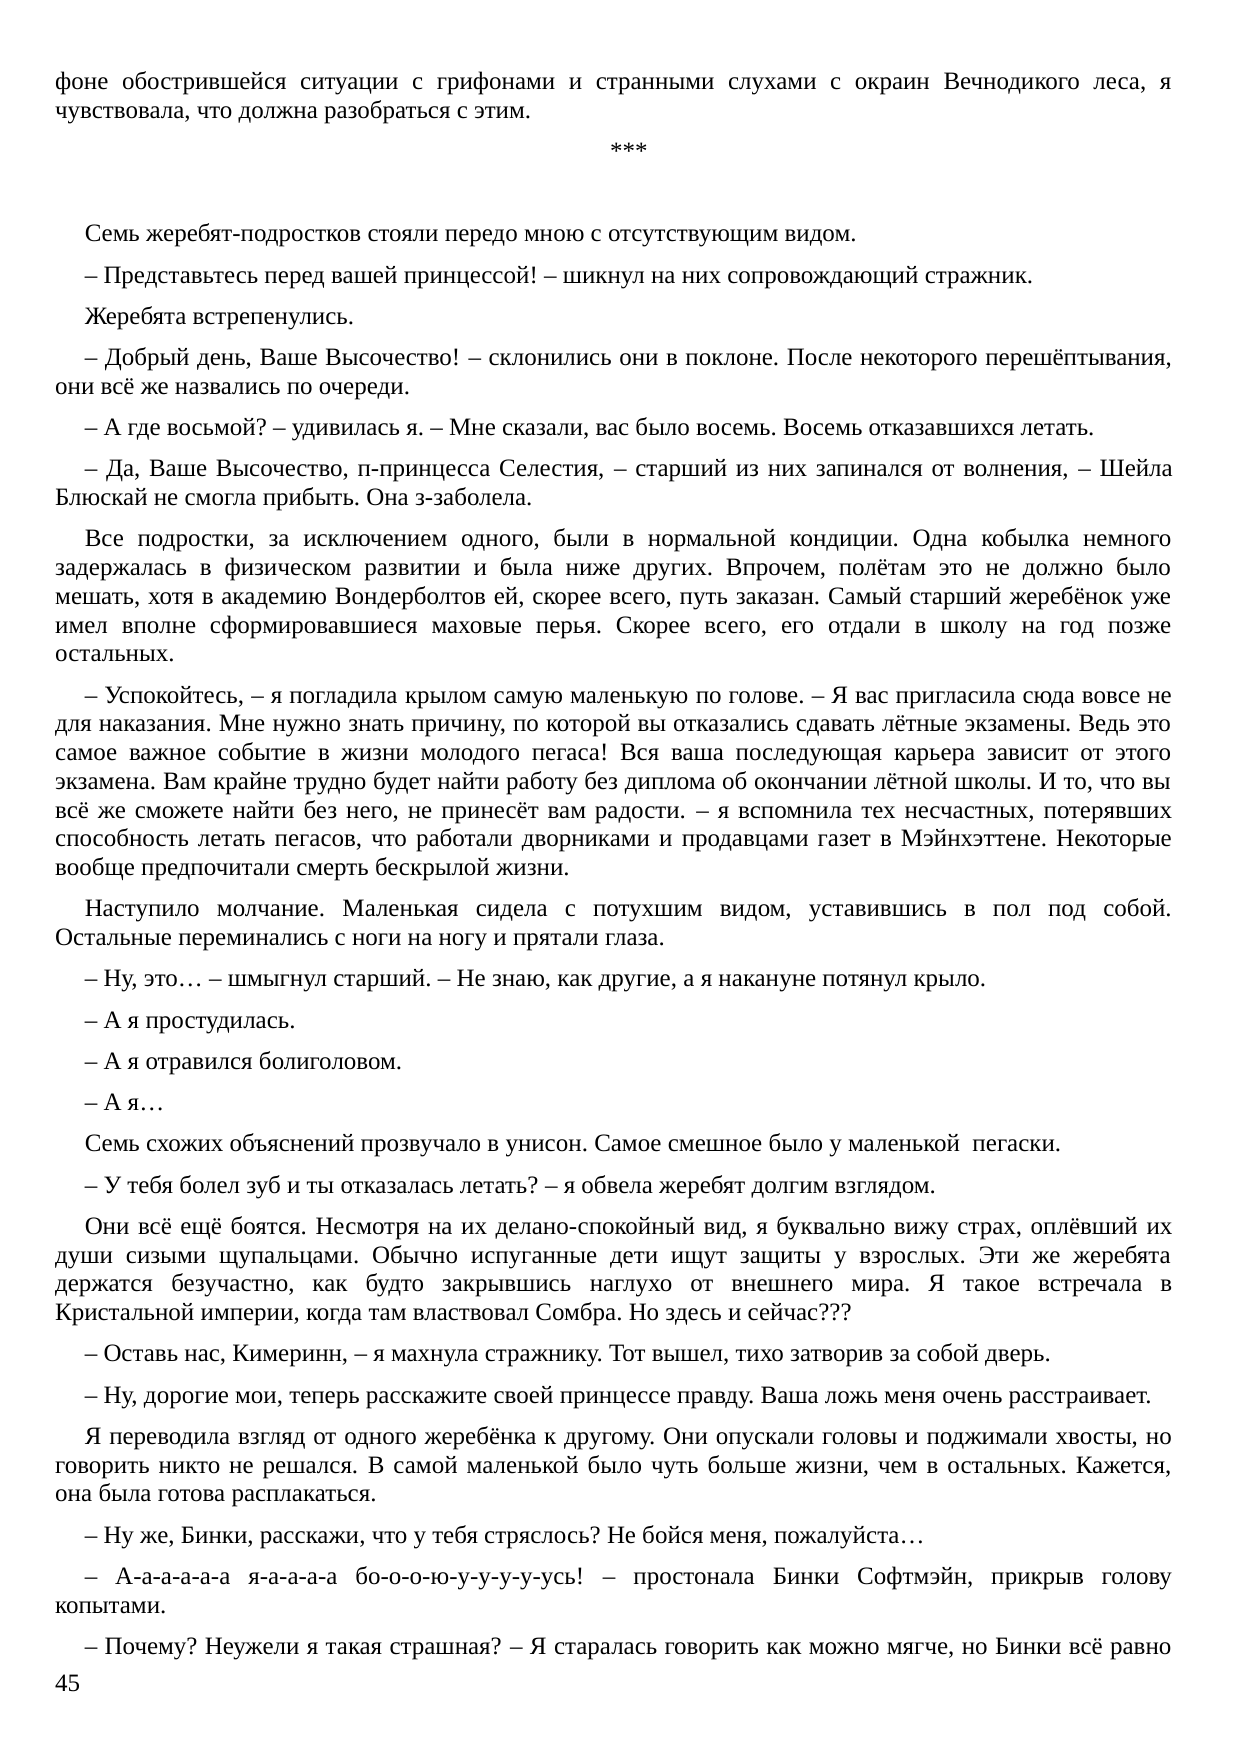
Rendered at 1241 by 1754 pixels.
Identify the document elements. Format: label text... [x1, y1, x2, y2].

text – А я отравился болиголовом. [55, 1046, 1173, 1075]
text – Да, Ваше Высочество, п-принцесса Селестия, – старший из них запинался от волнения, – Шейла Блюскай не смогла прибыть. Она з-заболела. [55, 453, 1173, 511]
text – Оставь нас, Кимеринн, – я махнула стражнику. Тот вышел, тихо затворив за собой дверь. [55, 1338, 1173, 1367]
text Жеребята встрепенулись. [55, 301, 1173, 330]
text – А я простудилась. [55, 1005, 1173, 1033]
text Я переводила взгляд от одного жеребёнка к другому. Они опускали головы и поджимали хвосты, но говорить никто не решался. В самой маленькой было чуть больше жизни, чем в остальных. Кажется, она была готова расплакаться. [55, 1421, 1173, 1507]
text Они всё ещё боятся. Несмотря на их делано-спокойный вид, я буквально вижу страх, оплёвший их души сизыми щупальцами. Обычно испуганные дети ищут защиты у взрослых. Эти же жеребята держатся безучастно, как будто закрывшись наглухо от внешнего мира. Я такое встречала в Кристальной империи, когда там властвовал Сомбра. Но здесь и сейчас??? [55, 1211, 1173, 1326]
text – Ну, дорогие мои, теперь расскажите своей принцессе правду. Ваша ложь меня очень расстраивает. [55, 1380, 1173, 1408]
text – Успокойтесь, – я погладила крылом самую маленькую по голове. – Я вас пригласила сюда вовсе не для наказания. Мне нужно знать причину, по которой вы отказались сдавать лётные экзамены. Ведь это самое важное событие в жизни молодого пегаса! Вся ваша последующая карьера зависит от этого экзамена. Вам крайне трудно будет найти работу без диплома об окончании лётной школы. И то, что вы всё же сможете найти без него, не принесёт вам радости. – я вспомнила тех несчастных, потерявших способность летать пегасов, что работали дворниками и продавцами газет в Мэйнхэттене. Некоторые вообще предпочитали смерть бескрылой жизни. [55, 680, 1173, 881]
text Все подростки, за исключением одного, были в нормальной кондиции. Одна кобылка немного задержалась в физическом развитии и была ниже других. Впрочем, полётам это не должно было мешать, хотя в академию Вондерболтов ей, скорее всего, путь заказан. Самый старший жеребёнок уже имел вполне сформировавшиеся маховые перья. Скорее всего, его отдали в школу на год позже остальных. [55, 523, 1173, 667]
text – Ну, это… – шмыгнул старший. – Не знаю, как другие, а я накануне потянул крыло. [55, 963, 1173, 992]
text – У тебя болел зуб и ты отказалась летать? – я обвела жеребят долгим взглядом. [55, 1170, 1173, 1198]
text – Представьтесь перед вашей принцессой! – шикнул на них сопровождающий стражник. [55, 260, 1173, 288]
text – Добрый день, Ваше Высочество! – склонились они в поклоне. После некоторого перешёптывания, они всё же назвались по очереди. [55, 342, 1173, 400]
text – А-а-а-а-а-а я-а-а-а-а бо-о-о-ю-у-у-у-у-усь! – простонала Бинки Софтмэйн, прикрыв голову копытами. [55, 1561, 1173, 1618]
text Семь схожих объяснений прозвучало в унисон. Самое смешное было у маленькой пегаски. [55, 1128, 1173, 1157]
text *** [55, 136, 1173, 165]
text Семь жеребят-подростков стояли передо мною с отсутствующим видом. [55, 218, 1173, 247]
text – А где восьмой? – удивилась я. – Мне сказали, вас было восемь. Восемь отказавшихся летать. [55, 412, 1173, 441]
text – Ну же, Бинки, расскажи, что у тебя стряслось? Не бойся меня, пожалуйста… [55, 1520, 1173, 1548]
text – А я… [55, 1087, 1173, 1116]
text – Почему? Неужели я такая страшная? – Я старалась говорить как можно мягче, но Бинки всё равно [55, 1631, 1173, 1660]
text Наступило молчание. Маленькая сидела с потухшим видом, уставившись в пол под собой. Остальные переминались с ноги на ногу и прятали глаза. [55, 893, 1173, 951]
text фоне обострившейся ситуации с грифонами и странными слухами с окраин Вечнодикого леса, я чувствовала, что должна разобраться с этим. [55, 66, 1173, 123]
